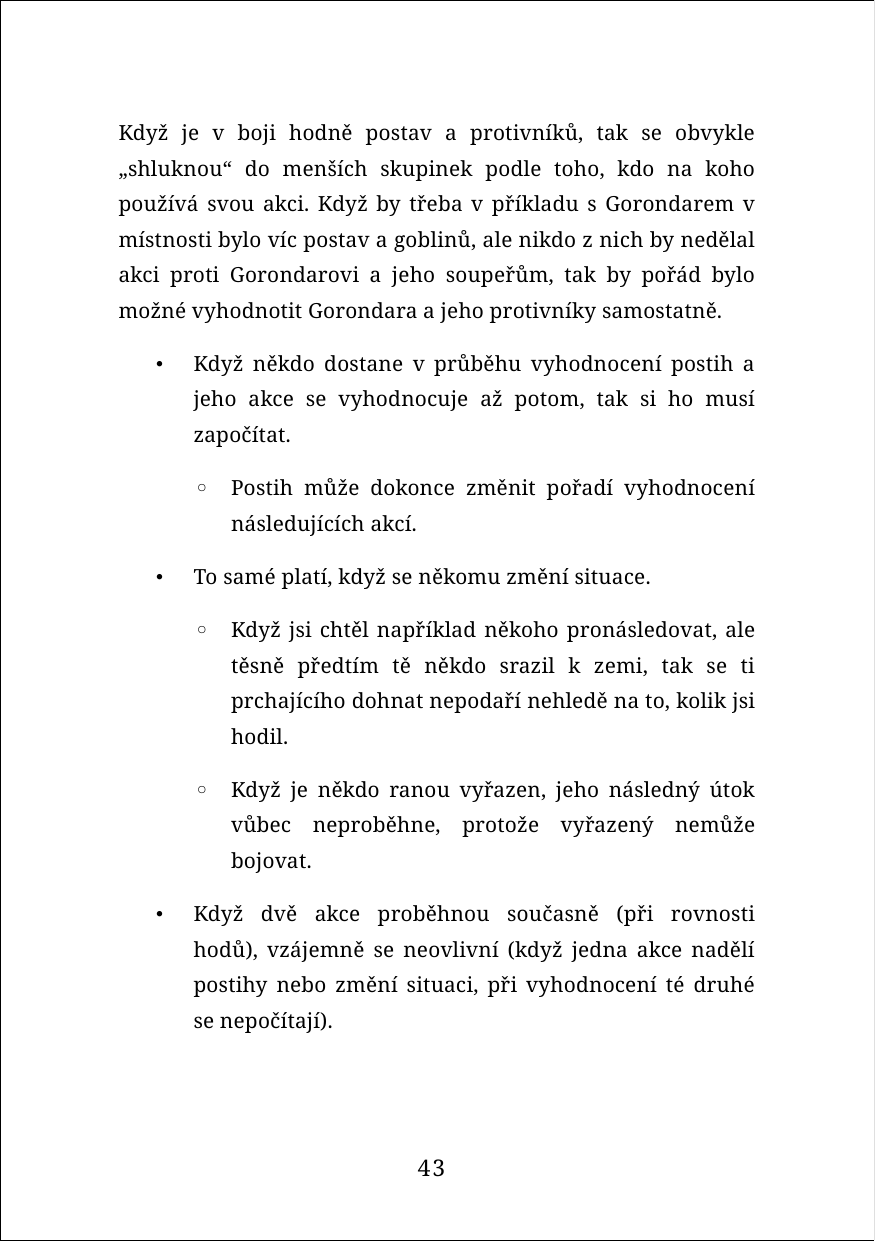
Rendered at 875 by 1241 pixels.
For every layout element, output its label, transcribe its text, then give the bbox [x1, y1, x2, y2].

list Když někdo dostane v průběhu vyhodnocení postih a jeho akce se vyhodnocuje až potom, tak si ho musí započítat. [156, 349, 756, 448]
list Když jsi chtěl například někoho pronásledovat, ale těsně předtím tě někdo srazil k zemi, tak se ti prchajícího dohnat nepodaří nehledě na to, kolik jsi hodil. [193, 615, 756, 750]
list Když dvě akce proběhnou současně (při rovnosti hodů), vzájemně se neovlivní (když jedna akce nadělí postihy nebo změní situaci, při vyhodnocení té druhé se nepočítají). [156, 899, 756, 1034]
text Když je v boji hodně postav a protivníků, tak se obvykle „shluknou“ do menších skupinek podle toho, kdo na koho používá svou akci. Když by třeba v příkladu s Gorondarem v místnosti bylo víc postav a goblinů, ale nikdo z nich by nedělal akci proti Gorondarovi a jeho soupeřům, tak by pořád bylo možné vyhodnotit Gorondara a jeho protivníky samostatně. [118, 118, 756, 324]
list Postih může dokonce změnit pořadí vyhodnocení následujících akcí. [193, 473, 756, 537]
list Když je někdo ranou vyřazen, jeho následný útok vůbec neproběhne, protože vyřazený nemůže bojovat. [193, 775, 756, 874]
list To samé platí, když se někomu změní situace. [156, 562, 756, 591]
